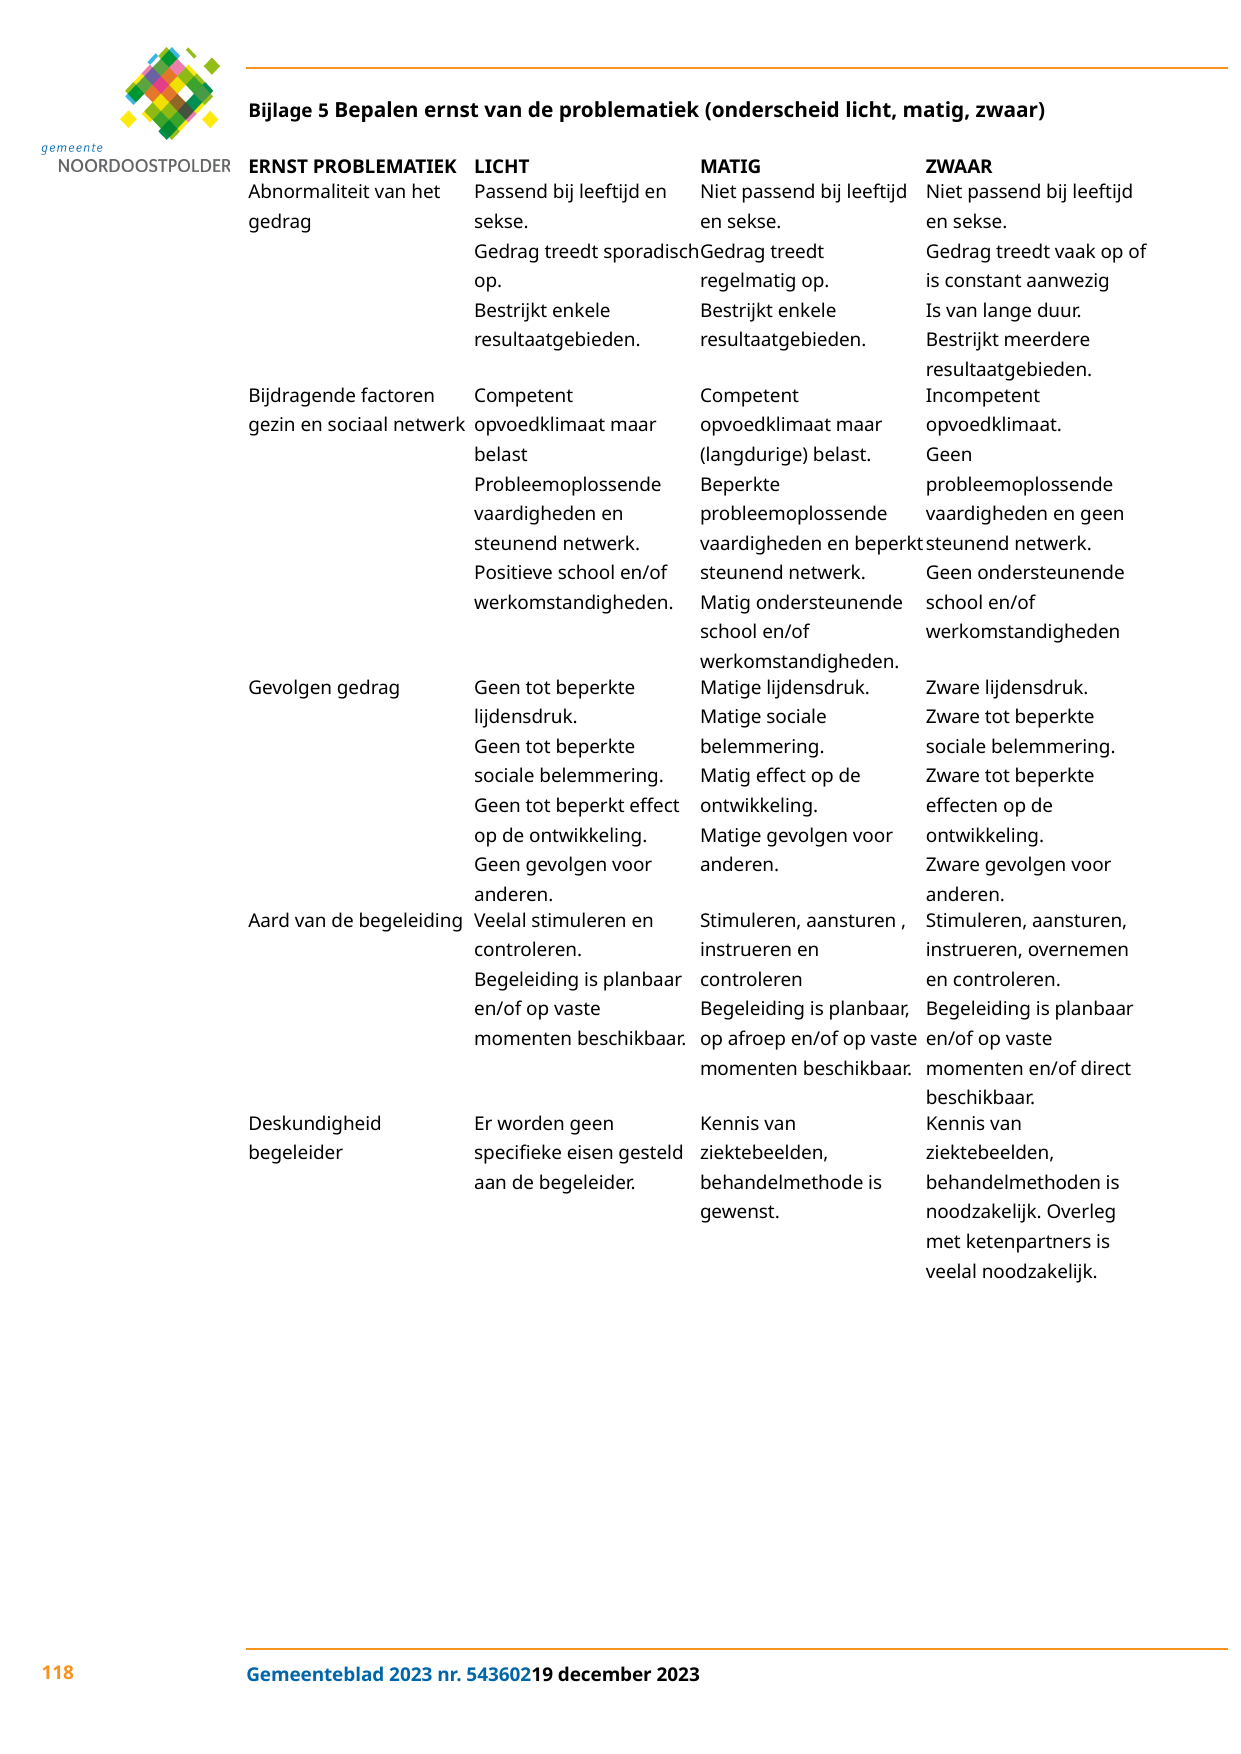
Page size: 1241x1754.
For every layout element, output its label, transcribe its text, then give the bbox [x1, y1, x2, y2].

table_cell Zware lijdensdruk. Zware tot beperkte sociale belemmering. Zware tot beperkte effecten op de ontwikkeling. Zware gevolgen voor anderen. [926, 674, 1152, 907]
table_header ZWAAR [926, 153, 1152, 179]
table_cell Niet passend bij leeftijd en sekse. Gedrag treedt regelmatig op. Bestrijkt enkele resultaatgebieden. [700, 179, 926, 382]
table_cell Stimuleren, aansturen, instrueren, overnemen en controleren. Begeleiding is planbaar en/of op vaste momenten en/of direct beschikbaar. [926, 907, 1152, 1110]
table_header MATIG [700, 153, 926, 179]
table_cell Kennis van ziektebeelden, behandelmethode is gewenst. [700, 1110, 926, 1284]
table_header LICHT [474, 153, 700, 179]
table_cell Passend bij leeftijd en sekse. Gedrag treedt sporadisch op. Bestrijkt enkele resultaatgebieden. [474, 179, 700, 382]
text Bijlage 5 Bepalen ernst van de problematiek (onderscheid licht, matig, zwaar) [248, 95, 1152, 123]
table_cell Geen tot beperkte lijdensdruk. Geen tot beperkte sociale belemmering. Geen tot beperkt effect op de ontwikkeling. Geen gevolgen voor anderen. [474, 674, 700, 907]
table_cell Niet passend bij leeftijd en sekse. Gedrag treedt vaak op of is constant aanwezig Is van lange duur. Bestrijkt meerdere resultaatgebieden. [926, 179, 1152, 382]
table_cell Abnormaliteit van het gedrag [248, 179, 474, 382]
table_cell Incompetent opvoedklimaat. Geen probleemoplossende vaardigheden en geen steunend netwerk. Geen ondersteunende school en/of werkomstandigheden [926, 382, 1152, 674]
table_header ERNST PROBLEMATIEK [248, 153, 474, 179]
table_cell Aard van de begeleiding [248, 907, 474, 1110]
picture [41, 47, 231, 172]
table_cell Kennis van ziektebeelden, behandelmethoden is noodzakelijk. Overleg met ketenpartners is veelal noodzakelijk. [926, 1110, 1152, 1284]
table_cell Bijdragende factoren gezin en sociaal netwerk [248, 382, 474, 674]
table_cell Veelal stimuleren en controleren. Begeleiding is planbaar en/of op vaste momenten beschikbaar. [474, 907, 700, 1110]
table_cell Stimuleren, aansturen , instrueren en controleren Begeleiding is planbaar, op afroep en/of op vaste momenten beschikbaar. [700, 907, 926, 1110]
table_cell Matige lijdensdruk. Matige sociale belemmering. Matig effect op de ontwikkeling. Matige gevolgen voor anderen. [700, 674, 926, 907]
table_cell Deskundigheid begeleider [248, 1110, 474, 1284]
table_cell Competent opvoedklimaat maar belast Probleemoplossende vaardigheden en steunend netwerk. Positieve school en/of werkomstandigheden. [474, 382, 700, 674]
table_cell Gevolgen gedrag [248, 674, 474, 907]
table_cell Er worden geen specifieke eisen gesteld aan de begeleider. [474, 1110, 700, 1284]
table_cell Competent opvoedklimaat maar (langdurige) belast. Beperkte probleemoplossende vaardigheden en beperkt steunend netwerk. Matig ondersteunende school en/of werkomstandigheden. [700, 382, 926, 674]
